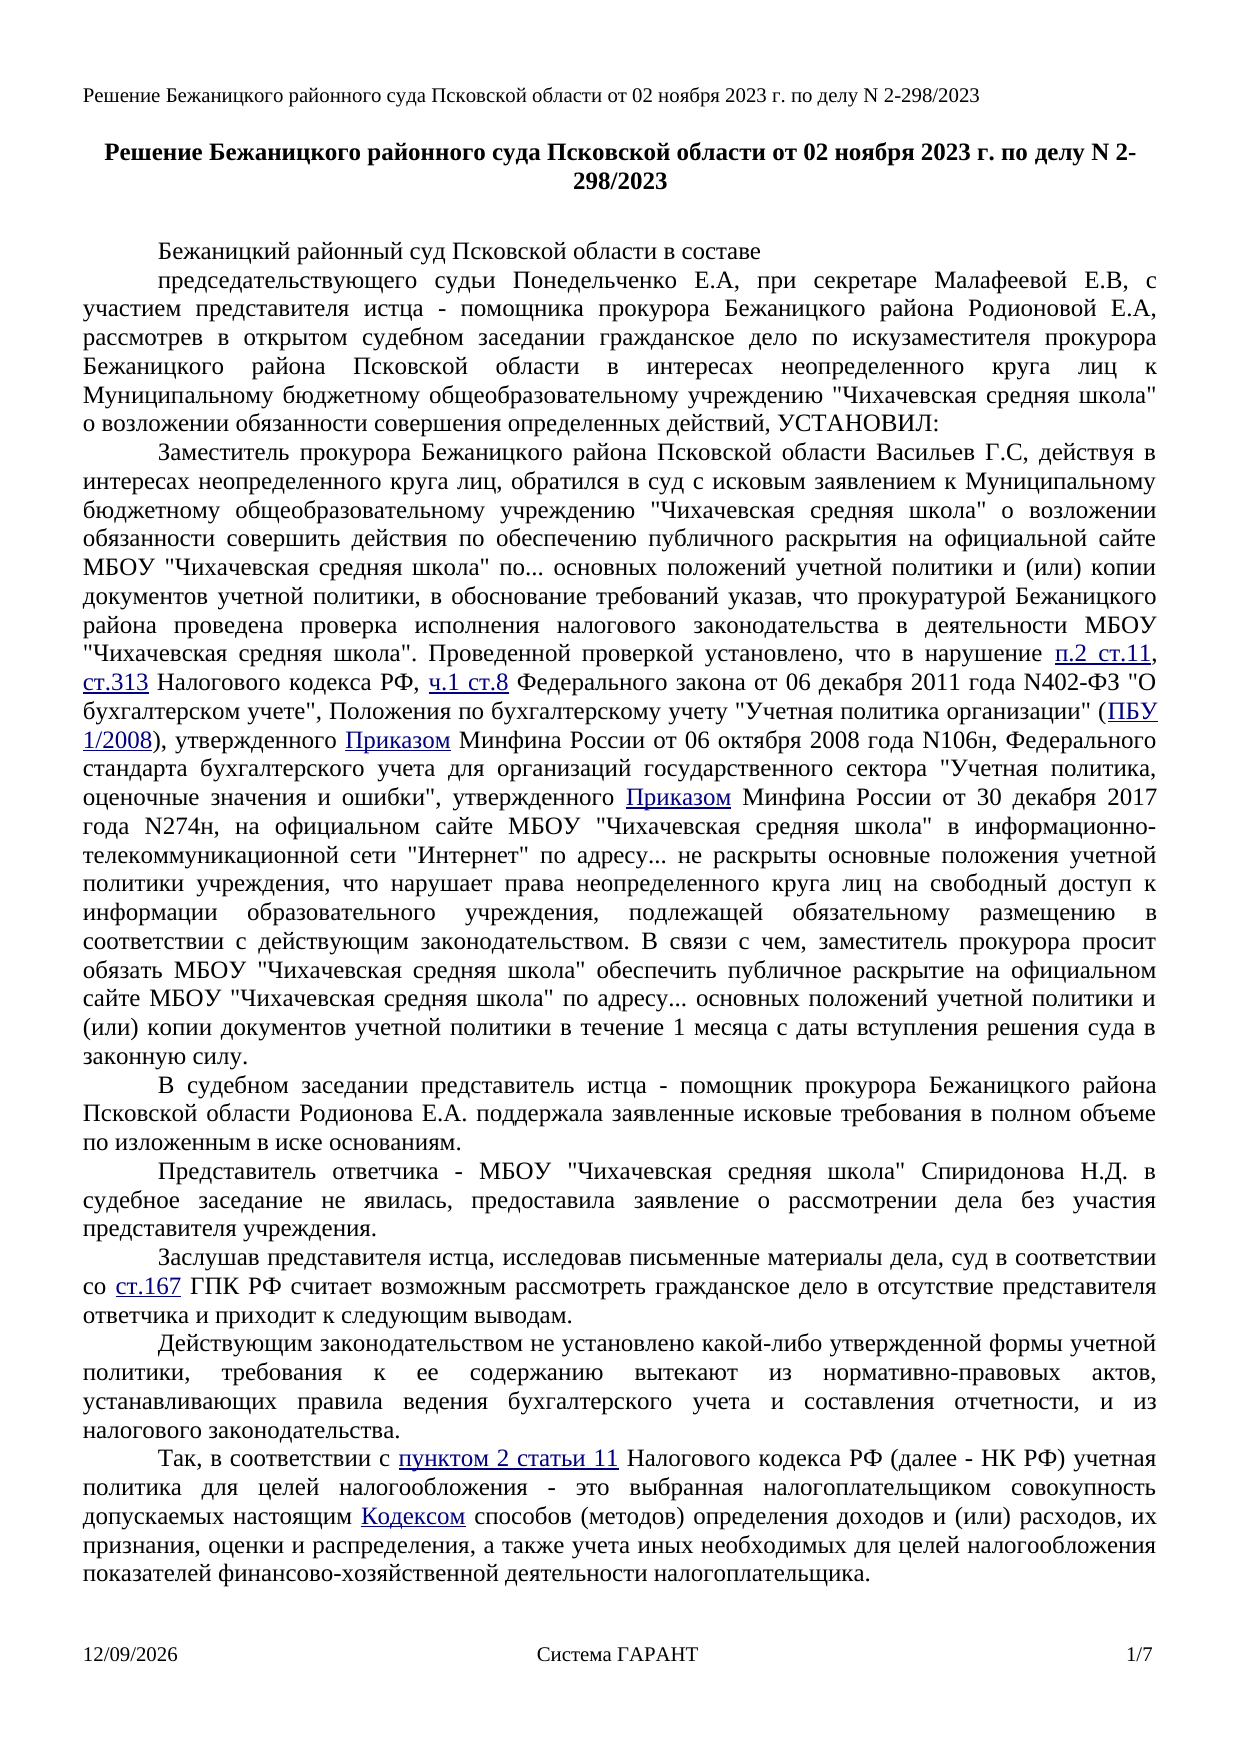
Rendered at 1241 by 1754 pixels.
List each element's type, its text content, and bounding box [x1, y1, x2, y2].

text Представитель ответчика - МБОУ "Чихачевская средняя школа" Спиридонова Н.Д. в судебное заседание не явилась, предоставила заявление о рассмотрении дела без участия представителя учреждения. [83, 1156, 1157, 1242]
text Так, в соответствии с пунктом 2 статьи 11 Налогового кодекса РФ (далее - НК РФ) учетная политика для целей налогообложения - это выбранная налогоплательщиком совокупность допускаемых настоящим Кодексом способов (методов) определения доходов и (или) расходов, их признания, оценки и распределения, а также учета иных необходимых для целей налогообложения показателей финансово-хозяйственной деятельности налогоплательщика. [83, 1443, 1157, 1587]
text Бежаницкий районный суд Псковской области в составе [83, 236, 1157, 265]
text председательствующего судьи Понедельченко Е.А, при секретаре Малафеевой Е.В, с участием представителя истца - помощника прокурора Бежаницкого района Родионовой Е.А, рассмотрев в открытом судебном заседании гражданское дело по искузаместителя прокурора Бежаницкого района Псковской области в интересах неопределенного круга лиц к Муниципальному бюджетному общеобразовательному учреждению "Чихачевская средняя школа" о возложении обязанности совершения определенных действий, УСТАНОВИЛ: [83, 265, 1157, 437]
text Действующим законодательством не установлено какой-либо утвержденной формы учетной политики, требования к ее содержанию вытекают из нормативно-правовых актов, устанавливающих правила ведения бухгалтерского учета и составления отчетности, и из налогового законодательства. [83, 1328, 1157, 1443]
text В судебном заседании представитель истца - помощник прокурора Бежаницкого района Псковской области Родионова Е.А. поддержала заявленные исковые требования в полном объеме по изложенным в иске основаниям. [83, 1070, 1157, 1156]
subtitle Решение Бежаницкого районного суда Псковской области от 02 ноября 2023 г. по делу N 2-298/2023 [83, 137, 1157, 195]
text Заместитель прокурора Бежаницкого района Псковской области Васильев Г.С, действуя в интересах неопределенного круга лиц, обратился в суд с исковым заявлением к Муниципальному бюджетному общеобразовательному учреждению "Чихачевская средняя школа" о возложении обязанности совершить действия по обеспечению публичного раскрытия на официальной сайте МБОУ "Чихачевская средняя школа" по... основных положений учетной политики и (или) копии документов учетной политики, в обоснование требований указав, что прокуратурой Бежаницкого района проведена проверка исполнения налогового законодательства в деятельности МБОУ "Чихачевская средняя школа". Проведенной проверкой установлено, что в нарушение п.2 ст.11, ст.313 Налогового кодекса РФ, ч.1 ст.8 Федерального закона от 06 декабря 2011 года N402-ФЗ "О бухгалтерском учете", Положения по бухгалтерскому учету "Учетная политика организации" (ПБУ 1/2008), утвержденного Приказом Минфина России от 06 октября 2008 года N106н, Федерального стандарта бухгалтерского учета для организаций государственного сектора "Учетная политика, оценочные значения и ошибки", утвержденного Приказом Минфина России от 30 декабря 2017 года N274н, на официальном сайте МБОУ "Чихачевская средняя школа" в информационно-телекоммуникационной сети "Интернет" по адресу... не раскрыты основные положения учетной политики учреждения, что нарушает права неопределенного круга лиц на свободный доступ к информации образовательного учреждения, подлежащей обязательному размещению в соответствии с действующим законодательством. В связи с чем, заместитель прокурора просит обязать МБОУ "Чихачевская средняя школа" обеспечить публичное раскрытие на официальном сайте МБОУ "Чихачевская средняя школа" по адресу... основных положений учетной политики и (или) копии документов учетной политики в течение 1 месяца с даты вступления решения суда в законную силу. [83, 437, 1157, 1070]
text Заслушав представителя истца, исследовав письменные материалы дела, суд в соответствии со ст.167 ГПК РФ считает возможным рассмотреть гражданское дело в отсутствие представителя ответчика и приходит к следующим выводам. [83, 1242, 1157, 1328]
